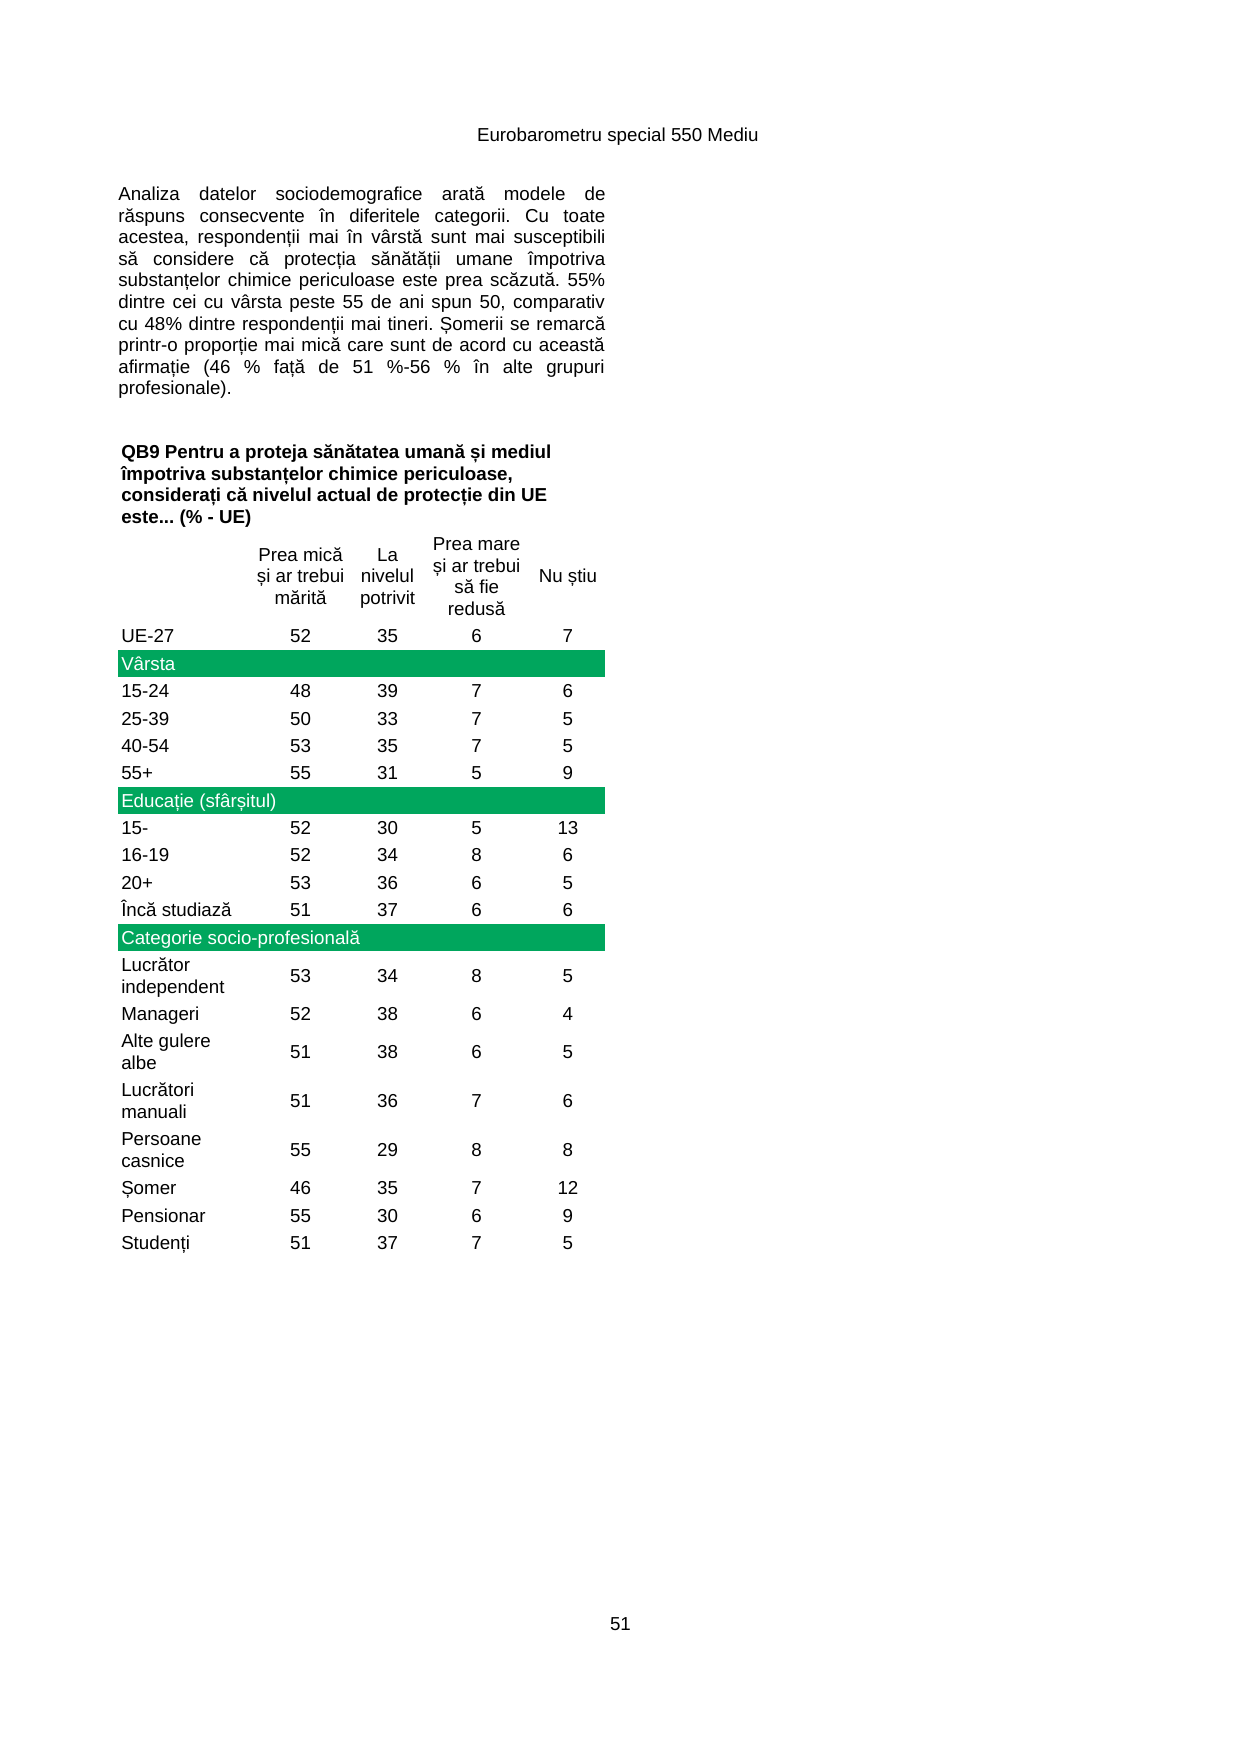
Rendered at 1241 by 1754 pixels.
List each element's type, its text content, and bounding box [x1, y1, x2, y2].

table_cell 52 [249, 841, 352, 869]
table_cell 51 [249, 1027, 352, 1076]
table_cell 8 [423, 1125, 530, 1174]
table_cell Prea mare și ar trebui să fie redusă [423, 530, 530, 622]
table_cell Lucrători manuali [118, 1076, 249, 1125]
table_cell 36 [352, 1076, 423, 1125]
table_cell 53 [249, 951, 352, 1000]
table_cell 38 [352, 1027, 423, 1076]
table_cell 7 [423, 1174, 530, 1202]
table_cell 55 [249, 1202, 352, 1229]
table_cell 15-24 [118, 677, 249, 704]
table_header QB9 Pentru a proteja sănătatea umană și mediul împotriva substanțelor chimice periculoase, considerați că nivelul actual de protecție din UE este... (% - UE) [118, 438, 605, 530]
table_cell 6 [530, 1076, 605, 1125]
table_cell 5 [423, 814, 530, 841]
table_cell 5 [530, 1027, 605, 1076]
table_cell 20+ [118, 869, 249, 896]
table_cell UE-27 [118, 622, 249, 649]
table_cell 51 [249, 896, 352, 923]
table_cell 7 [423, 1076, 530, 1125]
table_cell 7 [423, 732, 530, 759]
table_cell [530, 787, 605, 814]
table_cell Categorie socio-profesională [118, 924, 530, 951]
table_cell 33 [352, 704, 423, 732]
table_cell 4 [530, 1000, 605, 1027]
table_cell 40-54 [118, 732, 249, 759]
table_cell 48 [249, 677, 352, 704]
table_cell 46 [249, 1174, 352, 1202]
table_cell Persoane casnice [118, 1125, 249, 1174]
table_cell 30 [352, 1202, 423, 1229]
table_cell 13 [530, 814, 605, 841]
table_cell 25-39 [118, 704, 249, 732]
table_cell 36 [352, 869, 423, 896]
table_cell 5 [530, 732, 605, 759]
table_cell 7 [423, 704, 530, 732]
table_cell 35 [352, 622, 423, 649]
table_cell Lucrător independent [118, 951, 249, 1000]
table_cell 5 [530, 869, 605, 896]
table_cell 8 [423, 951, 530, 1000]
table_cell Încă studiază [118, 896, 249, 923]
table_cell 37 [352, 1229, 423, 1256]
table_cell 7 [530, 622, 605, 649]
table_cell 6 [423, 622, 530, 649]
table_cell Vârsta [118, 650, 530, 677]
table_cell 31 [352, 759, 423, 787]
table_cell Studenți [118, 1229, 249, 1256]
table_cell 6 [423, 869, 530, 896]
table_cell 55+ [118, 759, 249, 787]
table_cell 34 [352, 951, 423, 1000]
table_cell 7 [423, 677, 530, 704]
table_cell 30 [352, 814, 423, 841]
table_cell 50 [249, 704, 352, 732]
table_cell 9 [530, 759, 605, 787]
table_cell 51 [249, 1229, 352, 1256]
table_cell La nivelul potrivit [352, 530, 423, 622]
table_cell 55 [249, 1125, 352, 1174]
table_cell 5 [530, 1229, 605, 1256]
table_cell 5 [530, 951, 605, 1000]
table_cell Educație (sfârșitul) [118, 787, 530, 814]
table_cell Nu știu [530, 530, 605, 622]
table_cell 53 [249, 732, 352, 759]
table_cell [118, 530, 249, 622]
table_cell 6 [530, 841, 605, 869]
table_cell [530, 924, 605, 951]
table_cell 8 [423, 841, 530, 869]
table_cell Prea mică și ar trebui mărită [249, 530, 352, 622]
table_cell 6 [530, 896, 605, 923]
table_cell 53 [249, 869, 352, 896]
table_cell 12 [530, 1174, 605, 1202]
table_cell 6 [423, 1000, 530, 1027]
table_cell 15- [118, 814, 249, 841]
table_cell 55 [249, 759, 352, 787]
table_cell 39 [352, 677, 423, 704]
table_cell 29 [352, 1125, 423, 1174]
table_cell 35 [352, 1174, 423, 1202]
table_cell 37 [352, 896, 423, 923]
table_cell 6 [423, 1027, 530, 1076]
table_cell 6 [530, 677, 605, 704]
table_cell 5 [423, 759, 530, 787]
table_cell 6 [423, 1202, 530, 1229]
table_cell Manageri [118, 1000, 249, 1027]
table_cell 9 [530, 1202, 605, 1229]
table_cell 34 [352, 841, 423, 869]
text Analiza datelor sociodemografice arată modele de răspuns consecvente în diferitele categorii. Cu toate acestea, respondenții mai în vârstă sunt mai susceptibili să considere că protecția sănătății umane împotriva substanțelor chimice periculoase este prea scăzută. 55% dintre cei cu vârsta peste 55 de ani spun 50, comparativ cu 48% dintre respondenții mai tineri. Șomerii se remarcă printr-o proporție mai mică care sunt de acord cu această afirmație (46 % față de 51 %-56 % în alte grupuri profesionale). [118, 183, 605, 399]
table_cell 52 [249, 814, 352, 841]
table_cell Șomer [118, 1174, 249, 1202]
table_cell 51 [249, 1076, 352, 1125]
table_cell 5 [530, 704, 605, 732]
table_cell Alte gulere albe [118, 1027, 249, 1076]
table_cell 16-19 [118, 841, 249, 869]
table_cell 7 [423, 1229, 530, 1256]
table_cell 52 [249, 1000, 352, 1027]
table_cell 6 [423, 896, 530, 923]
table_cell [530, 650, 605, 677]
table_cell Pensionar [118, 1202, 249, 1229]
table_cell 38 [352, 1000, 423, 1027]
table_cell 8 [530, 1125, 605, 1174]
table_cell 52 [249, 622, 352, 649]
table_cell 35 [352, 732, 423, 759]
